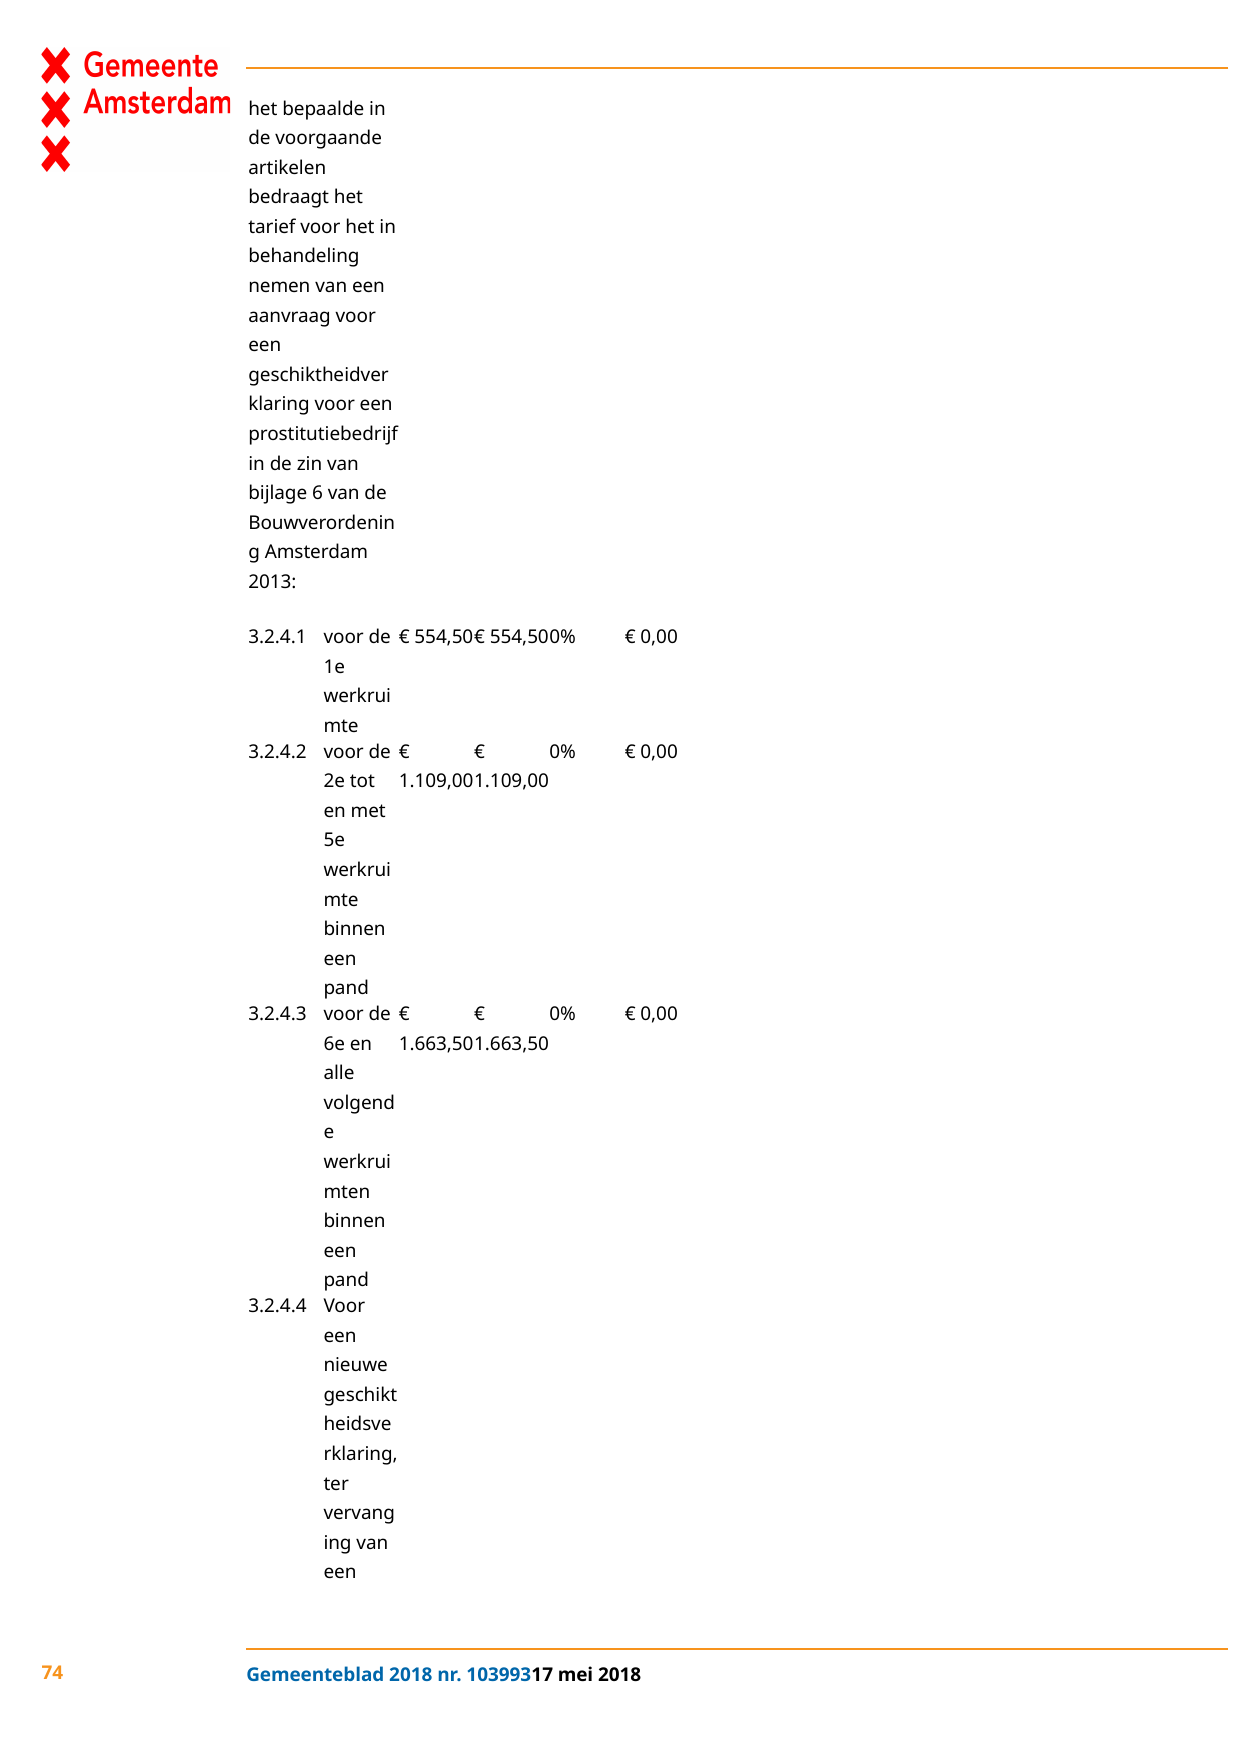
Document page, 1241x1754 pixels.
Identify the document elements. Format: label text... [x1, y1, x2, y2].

table_cell voor de 1e werkruimte [323, 624, 398, 738]
table_cell € 1.663,50 [474, 1000, 549, 1292]
table_cell 0% [549, 624, 624, 738]
table_cell € 1.663,50 [399, 1000, 474, 1292]
table_cell [549, 1292, 624, 1584]
table_cell 3.2.4.4 [248, 1292, 323, 1584]
table_cell € 1.109,00 [474, 738, 549, 1000]
table_cell 0% [549, 1000, 624, 1292]
table_cell € 554,50 [399, 624, 474, 738]
table_cell € 0,00 [625, 1000, 700, 1292]
table_cell 0% [549, 738, 624, 1000]
table_cell het bepaalde in de voorgaande artikelen bedraagt het tarief voor het in behandeling nemen van een aanvraag voor een geschiktheidverklaring voor een prostitutiebedrijf in de zin van bijlage 6 van de Bouwverordening Amsterdam 2013: [248, 95, 398, 623]
table_cell [399, 1292, 474, 1584]
table_cell € 0,00 [625, 738, 700, 1000]
table_cell [549, 95, 624, 623]
table_cell 3.2.4.2 [248, 738, 323, 1000]
table_cell € 554,50 [474, 624, 549, 738]
table_cell € 0,00 [625, 624, 700, 738]
table_cell [399, 95, 474, 623]
table_cell [625, 95, 700, 623]
table_cell voor de 2e tot en met 5e werkruimte binnen een pand [323, 738, 398, 1000]
picture [41, 47, 231, 172]
table_cell [474, 95, 549, 623]
table_cell € 1.109,00 [399, 738, 474, 1000]
table_cell 3.2.4.1 [248, 624, 323, 738]
table_cell 3.2.4.3 [248, 1000, 323, 1292]
table_cell [625, 1292, 700, 1584]
table_cell voor de 6e en alle volgende werkruimten binnen een pand [323, 1000, 398, 1292]
table_cell Voor een nieuwe geschiktheidsverklaring, ter vervanging van een [323, 1292, 398, 1584]
table_cell [474, 1292, 549, 1584]
